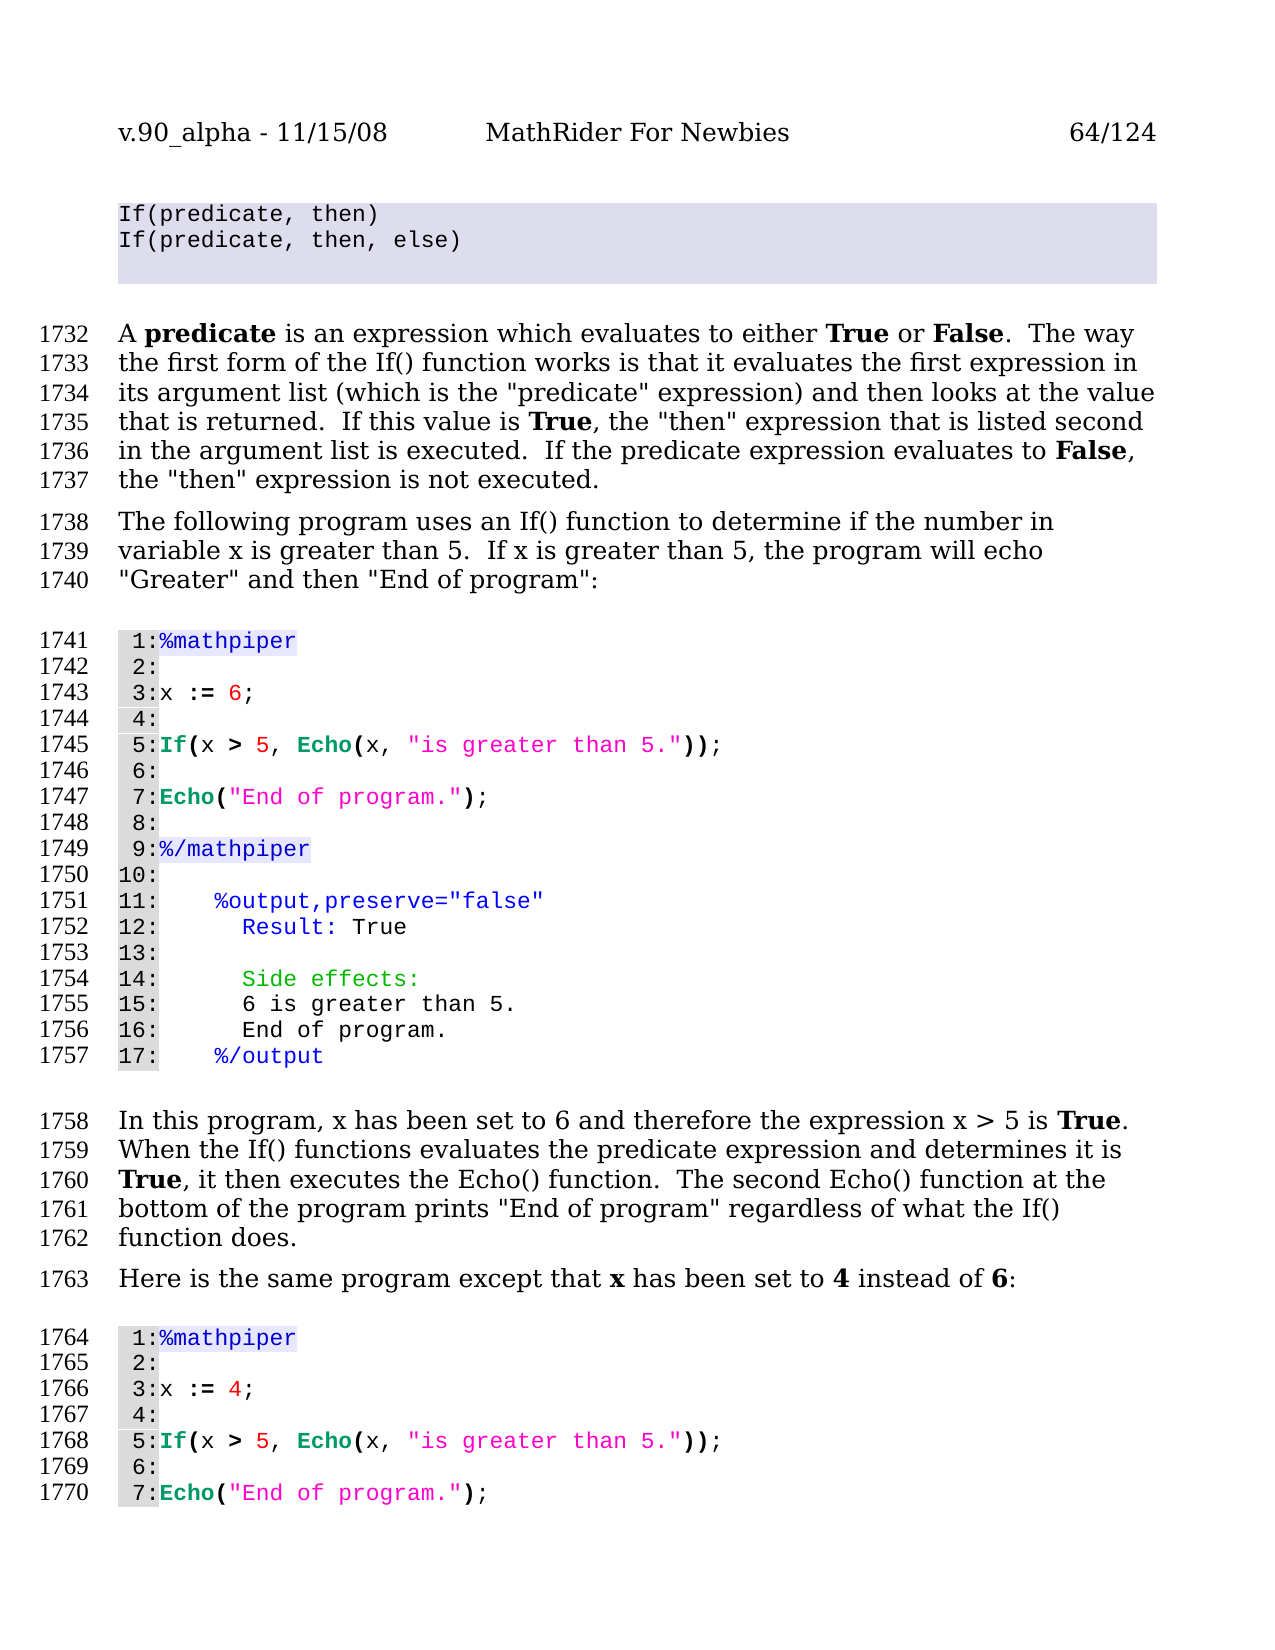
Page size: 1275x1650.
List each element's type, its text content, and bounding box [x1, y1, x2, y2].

text The following program uses an If() function to determine if the number in variable x is greater than 5. If x is greater than 5, the program will echo "Greater" and then "End of program": [118, 507, 1157, 594]
text 1:%mathpiper [118, 630, 1157, 656]
table_header If(predicate, then) If(predicate, then, else) [118, 203, 1157, 284]
text 15: 6 is greater than 5. [118, 993, 1157, 1019]
text 14: Side effects: [118, 967, 1157, 993]
text 1:%mathpiper [118, 1326, 1157, 1352]
text 3:x := 4; [118, 1378, 1157, 1404]
text 8: [118, 811, 1157, 837]
text 5:If(x > 5, Echo(x, "is greater than 5.")); [118, 733, 1157, 759]
text 5:If(x > 5, Echo(x, "is greater than 5.")); [118, 1429, 1157, 1456]
text Here is the same program except that x has been set to 4 instead of 6: [118, 1264, 1157, 1294]
text 13: [118, 941, 1157, 967]
text 7:Echo("End of program."); [118, 1481, 1157, 1507]
text 6: [118, 759, 1157, 785]
text 17: %/output [118, 1045, 1157, 1071]
text 4: [118, 1404, 1157, 1429]
text 6: [118, 1456, 1157, 1481]
text In this program, x has been set to 6 and therefore the expression x > 5 is True. When the If() functions evaluates the predicate expression and determines it is True, it then executes the Echo() function. The second Echo() function at the bottom of the program prints "End of program" regardless of what the If() function does. [118, 1106, 1157, 1252]
text 16: End of program. [118, 1019, 1157, 1045]
text 11: %output,preserve="false" [118, 889, 1157, 915]
text 3:x := 6; [118, 682, 1157, 707]
text 2: [118, 656, 1157, 682]
text 10: [118, 863, 1157, 889]
text A predicate is an expression which evaluates to either True or False. The way the first form of the If() function works is that it evaluates the first expression in its argument list (which is the "predicate" expression) and then looks at the value that is returned. If this value is True, the "then" expression that is listed second in the argument list is executed. If the predicate expression evaluates to False, the "then" expression is not executed. [118, 319, 1157, 495]
text 4: [118, 707, 1157, 733]
text 12: Result: True [118, 915, 1157, 941]
text 9:%/mathpiper [118, 837, 1157, 863]
text 7:Echo("End of program."); [118, 785, 1157, 811]
text 2: [118, 1352, 1157, 1378]
